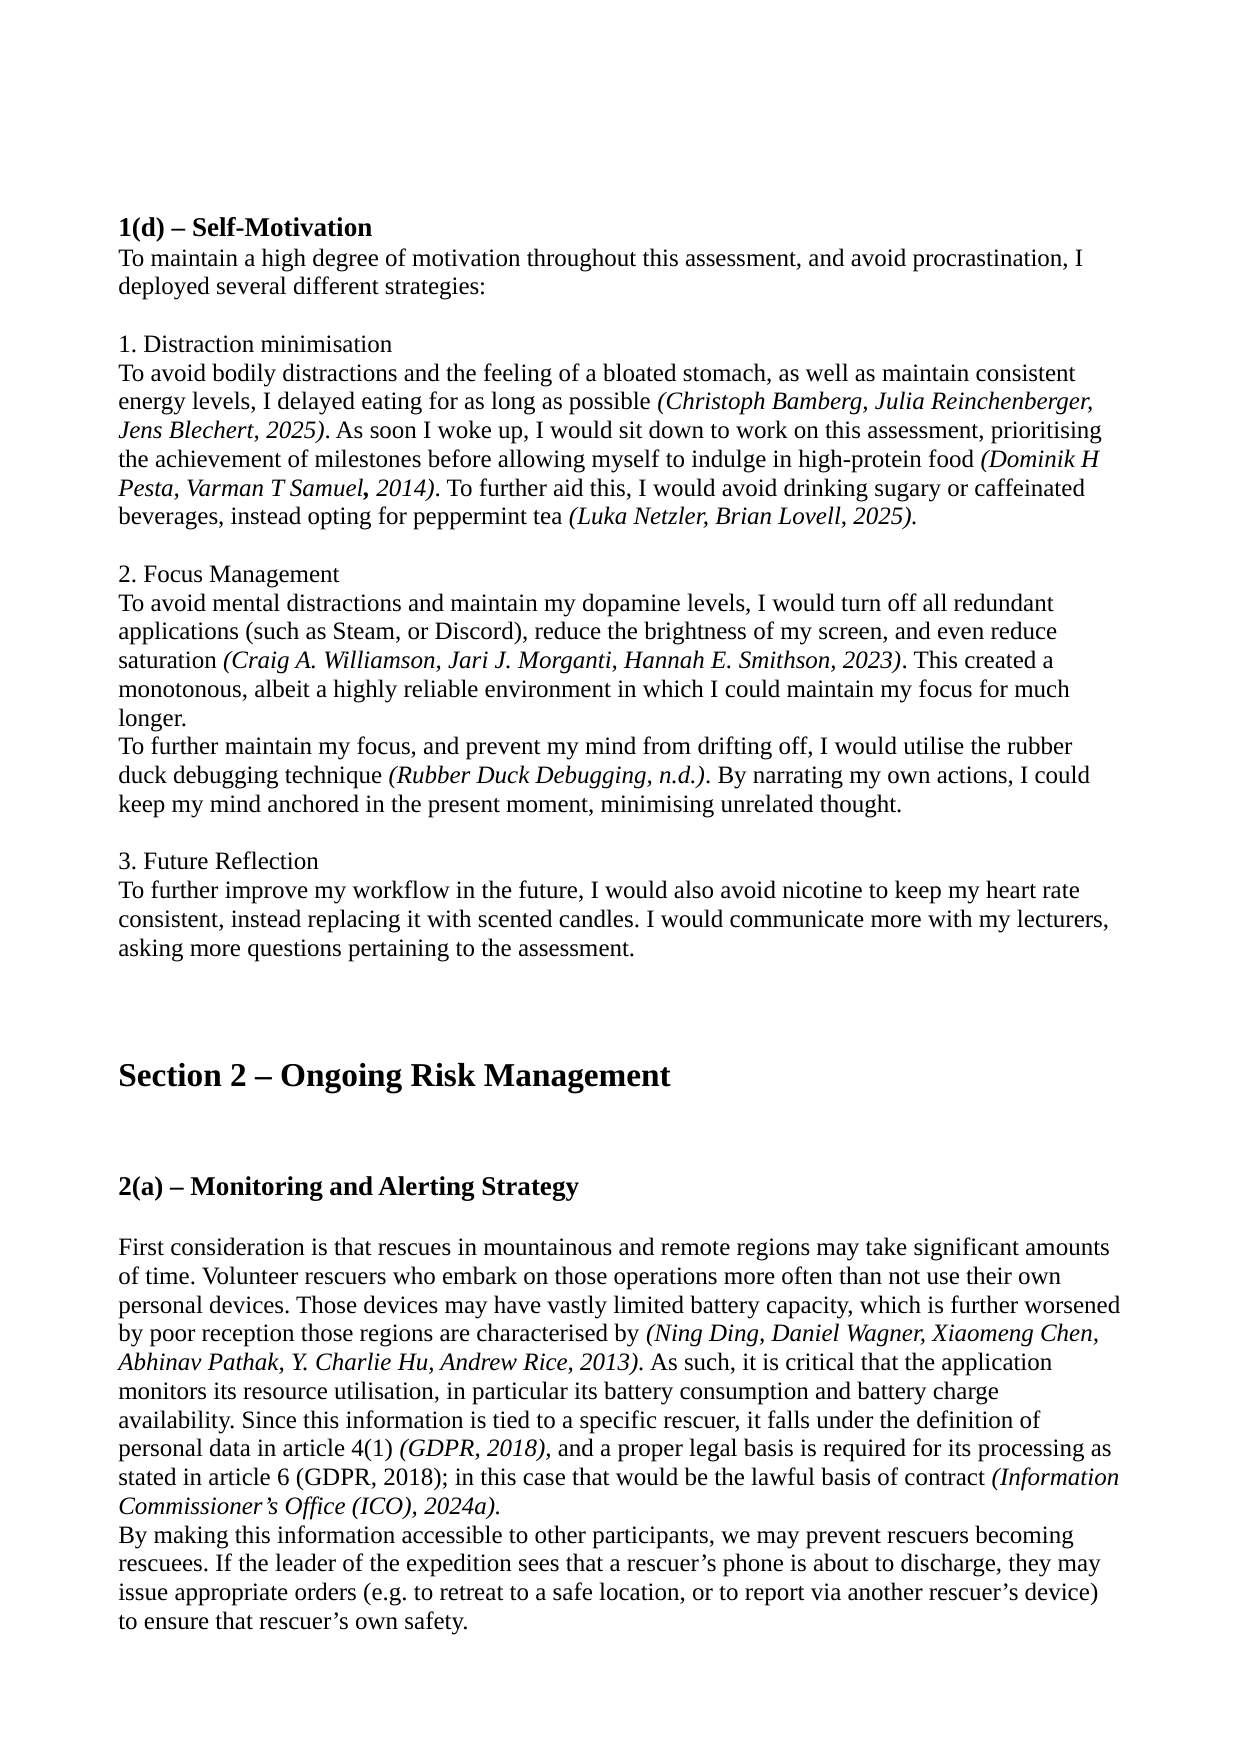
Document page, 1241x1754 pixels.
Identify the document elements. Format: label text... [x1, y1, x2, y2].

text To avoid bodily distractions and the feeling of a bloated stomach, as well as maintain consistent energy levels, I delayed eating for as long as possible (Christoph Bamberg, Julia Reinchenberger, Jens Blechert, 2025). As soon I woke up, I would sit down to work on this assessment, prioritising the achievement of milestones before allowing myself to indulge in high-protein food (Dominik H Pesta, Varman T Samuel, 2014). To further aid this, I would avoid drinking sugary or caffeinated beverages, instead opting for peppermint tea (Luka Netzler, Brian Lovell, 2025). [118, 358, 1122, 530]
text Section 2 – Ongoing Risk Management [118, 1055, 1122, 1093]
text 2. Focus Management [118, 559, 1122, 588]
text To avoid mental distractions and maintain my dopamine levels, I would turn off all redundant applications (such as Steam, or Discord), reduce the brightness of my screen, and even reduce saturation (Craig A. Williamson, Jari J. Morganti, Hannah E. Smithson, 2023). This created a monotonous, albeit a highly reliable environment in which I could maintain my focus for much longer. [118, 588, 1122, 731]
text By making this information accessible to other participants, we may prevent rescuers becoming rescuees. If the leader of the expedition sees that a rescuer’s phone is about to discharge, they may issue appropriate orders (e.g. to retreat to a safe location, or to report via another rescuer’s device) to ensure that rescuer’s own safety. [118, 1520, 1122, 1635]
text To further improve my workflow in the future, I would also avoid nicotine to keep my heart rate consistent, instead replacing it with scented candles. I would communicate more with my lecturers, asking more questions pertaining to the assessment. [118, 875, 1122, 961]
text 2(a) – Monitoring and Alerting Strategy [118, 1170, 1122, 1201]
text First consideration is that rescues in mountainous and remote regions may take significant amounts of time. Volunteer rescuers who embark on those operations more often than not use their own personal devices. Those devices may have vastly limited battery capacity, which is further worsened by poor reception those regions are characterised by (Ning Ding, Daniel Wagner, Xiaomeng Chen, Abhinav Pathak, Y. Charlie Hu, Andrew Rice, 2013). As such, it is critical that the application monitors its resource utilisation, in particular its battery consumption and battery charge availability. Since this information is tied to a specific rescuer, it falls under the definition of personal data in article 4(1) (GDPR, 2018), and a proper legal basis is required for its processing as stated in article 6 (GDPR, 2018); in this case that would be the lawful basis of contract (Information Commissioner’s Office (ICO), 2024a). [118, 1232, 1122, 1520]
text To maintain a high degree of motivation throughout this assessment, and avoid procrastination, I deployed several different strategies: [118, 243, 1122, 300]
text 1(d) – Self-Motivation [118, 212, 1122, 243]
text To further maintain my focus, and prevent my mind from drifting off, I would utilise the rubber duck debugging technique (Rubber Duck Debugging, n.d.). By narrating my own actions, I could keep my mind anchored in the present moment, minimising unrelated thought. [118, 731, 1122, 818]
text 3. Future Reflection [118, 846, 1122, 875]
text 1. Distraction minimisation [118, 329, 1122, 358]
